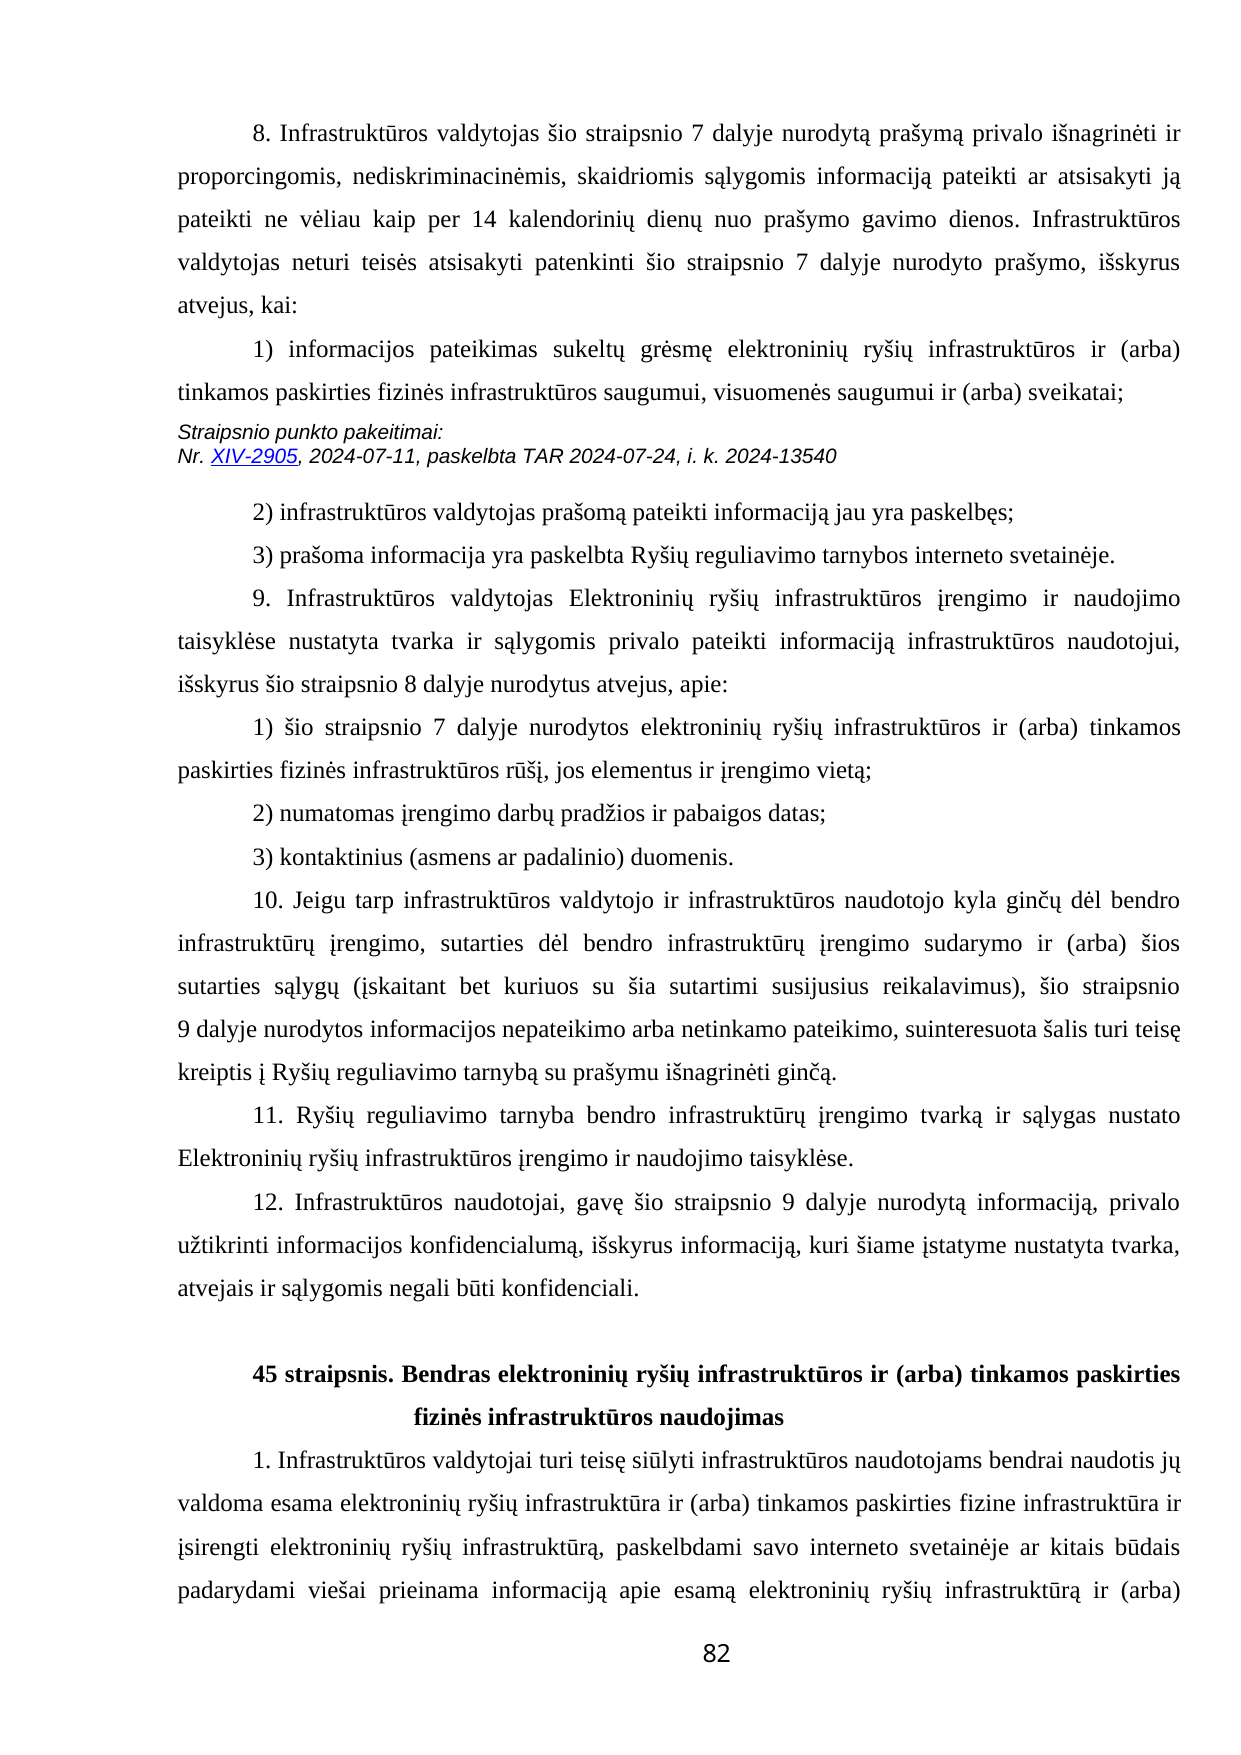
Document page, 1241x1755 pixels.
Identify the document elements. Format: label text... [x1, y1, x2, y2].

text 45 straipsnis. Bendras elektroninių ryšių infrastruktūros ir (arba) tinkamos paskirties fizinės infrastruktūros naudojimas [252, 1359, 1181, 1431]
text 8. Infrastruktūros valdytojas šio straipsnio 7 dalyje nurodytą prašymą privalo išnagrinėti ir proporcingomis, nediskriminacinėmis, skaidriomis sąlygomis informaciją pateikti ar atsisakyti ją pateikti ne vėliau kaip per 14 kalendorinių dienų nuo prašymo gavimo dienos. Infrastruktūros valdytojas neturi teisės atsisakyti patenkinti šio straipsnio 7 dalyje nurodyto prašymo, išskyrus atvejus, kai: [177, 118, 1181, 319]
text 1) informacijos pateikimas sukeltų grėsmę elektroninių ryšių infrastruktūros ir (arba) tinkamos paskirties fizinės infrastruktūros saugumui, visuomenės saugumui ir (arba) sveikatai; [177, 334, 1181, 406]
text 2) numatomas įrengimo darbų pradžios ir pabaigos datas; [177, 798, 1181, 827]
text 9. Infrastruktūros valdytojas Elektroninių ryšių infrastruktūros įrengimo ir naudojimo taisyklėse nustatyta tvarka ir sąlygomis privalo pateikti informaciją infrastruktūros naudotojui, išskyrus šio straipsnio 8 dalyje nurodytus atvejus, apie: [177, 583, 1181, 698]
text Straipsnio punkto pakeitimai: [177, 420, 1181, 444]
text 10. Jeigu tarp infrastruktūros valdytojo ir infrastruktūros naudotojo kyla ginčų dėl bendro infrastruktūrų įrengimo, sutarties dėl bendro infrastruktūrų įrengimo sudarymo ir (arba) šios sutarties sąlygų (įskaitant bet kuriuos su šia sutartimi susijusius reikalavimus), šio straipsnio 9 dalyje nurodytos informacijos nepateikimo arba netinkamo pateikimo, suinteresuota šalis turi teisę kreiptis į Ryšių reguliavimo tarnybą su prašymu išnagrinėti ginčą. [177, 885, 1181, 1086]
text 12. Infrastruktūros naudotojai, gavę šio straipsnio 9 dalyje nurodytą informaciją, privalo užtikrinti informacijos konfidencialumą, išskyrus informaciją, kuri šiame įstatyme nustatyta tvarka, atvejais ir sąlygomis negali būti konfidenciali. [177, 1187, 1181, 1302]
text 11. Ryšių reguliavimo tarnyba bendro infrastruktūrų įrengimo tvarką ir sąlygas nustato Elektroninių ryšių infrastruktūros įrengimo ir naudojimo taisyklėse. [177, 1100, 1181, 1172]
text 1) šio straipsnio 7 dalyje nurodytos elektroninių ryšių infrastruktūros ir (arba) tinkamos paskirties fizinės infrastruktūros rūšį, jos elementus ir įrengimo vietą; [177, 712, 1181, 784]
text Nr. XIV-2905, 2024-07-11, paskelbta TAR 2024-07-24, i. k. 2024-13540 [177, 444, 1181, 468]
text 2) infrastruktūros valdytojas prašomą pateikti informaciją jau yra paskelbęs; [177, 497, 1181, 525]
text 1. Infrastruktūros valdytojai turi teisę siūlyti infrastruktūros naudotojams bendrai naudotis jų valdoma esama elektroninių ryšių infrastruktūra ir (arba) tinkamos paskirties fizine infrastruktūra ir įsirengti elektroninių ryšių infrastruktūrą, paskelbdami savo interneto svetainėje ar kitais būdais padarydami viešai prieinama informaciją apie esamą elektroninių ryšių infrastruktūrą ir (arba) [177, 1445, 1181, 1603]
text 3) kontaktinius (asmens ar padalinio) duomenis. [177, 842, 1181, 870]
text 3) prašoma informacija yra paskelbta Ryšių reguliavimo tarnybos interneto svetainėje. [177, 540, 1181, 568]
